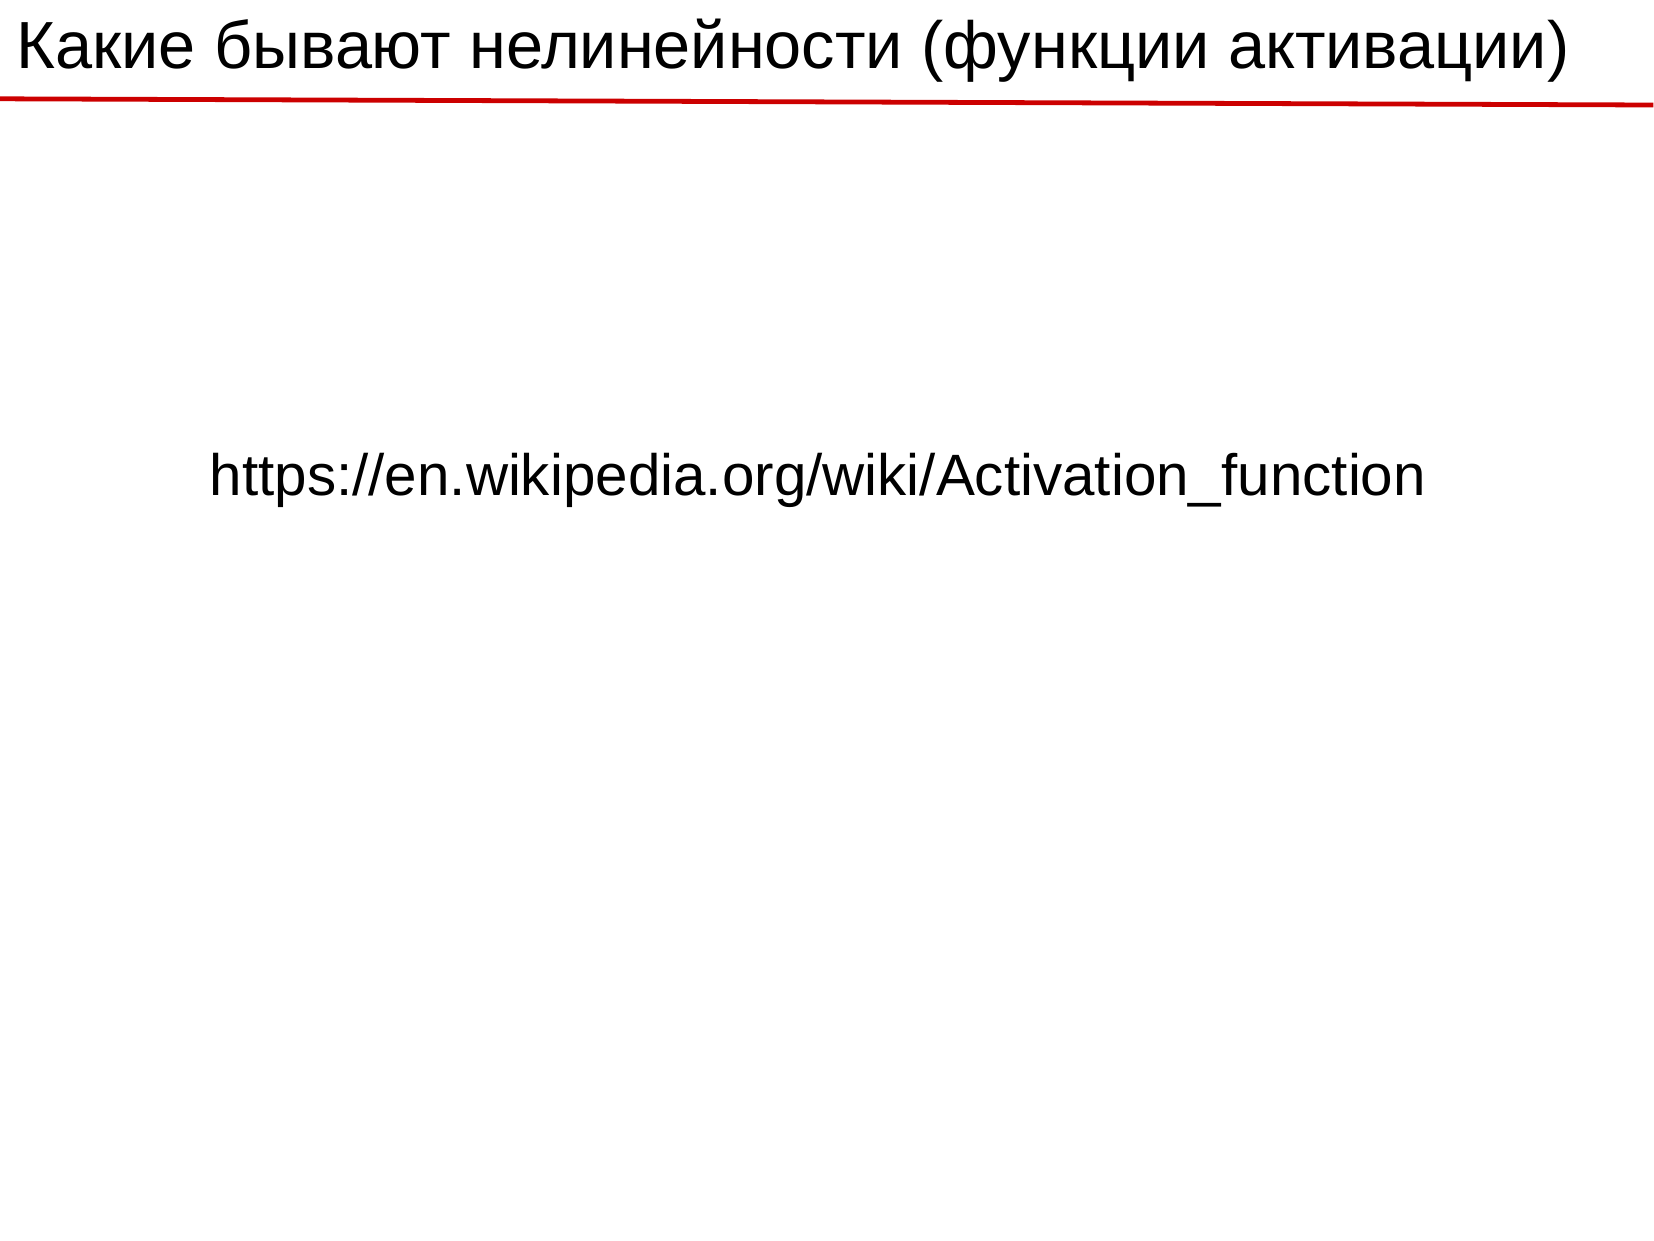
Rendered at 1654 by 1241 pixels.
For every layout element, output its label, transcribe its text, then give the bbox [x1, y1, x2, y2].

text_box Какие бывают нелинейности (функции активации) [1, 0, 1636, 202]
text_box https://en.wikipedia.org/wiki/Activation_function [195, 435, 1516, 580]
